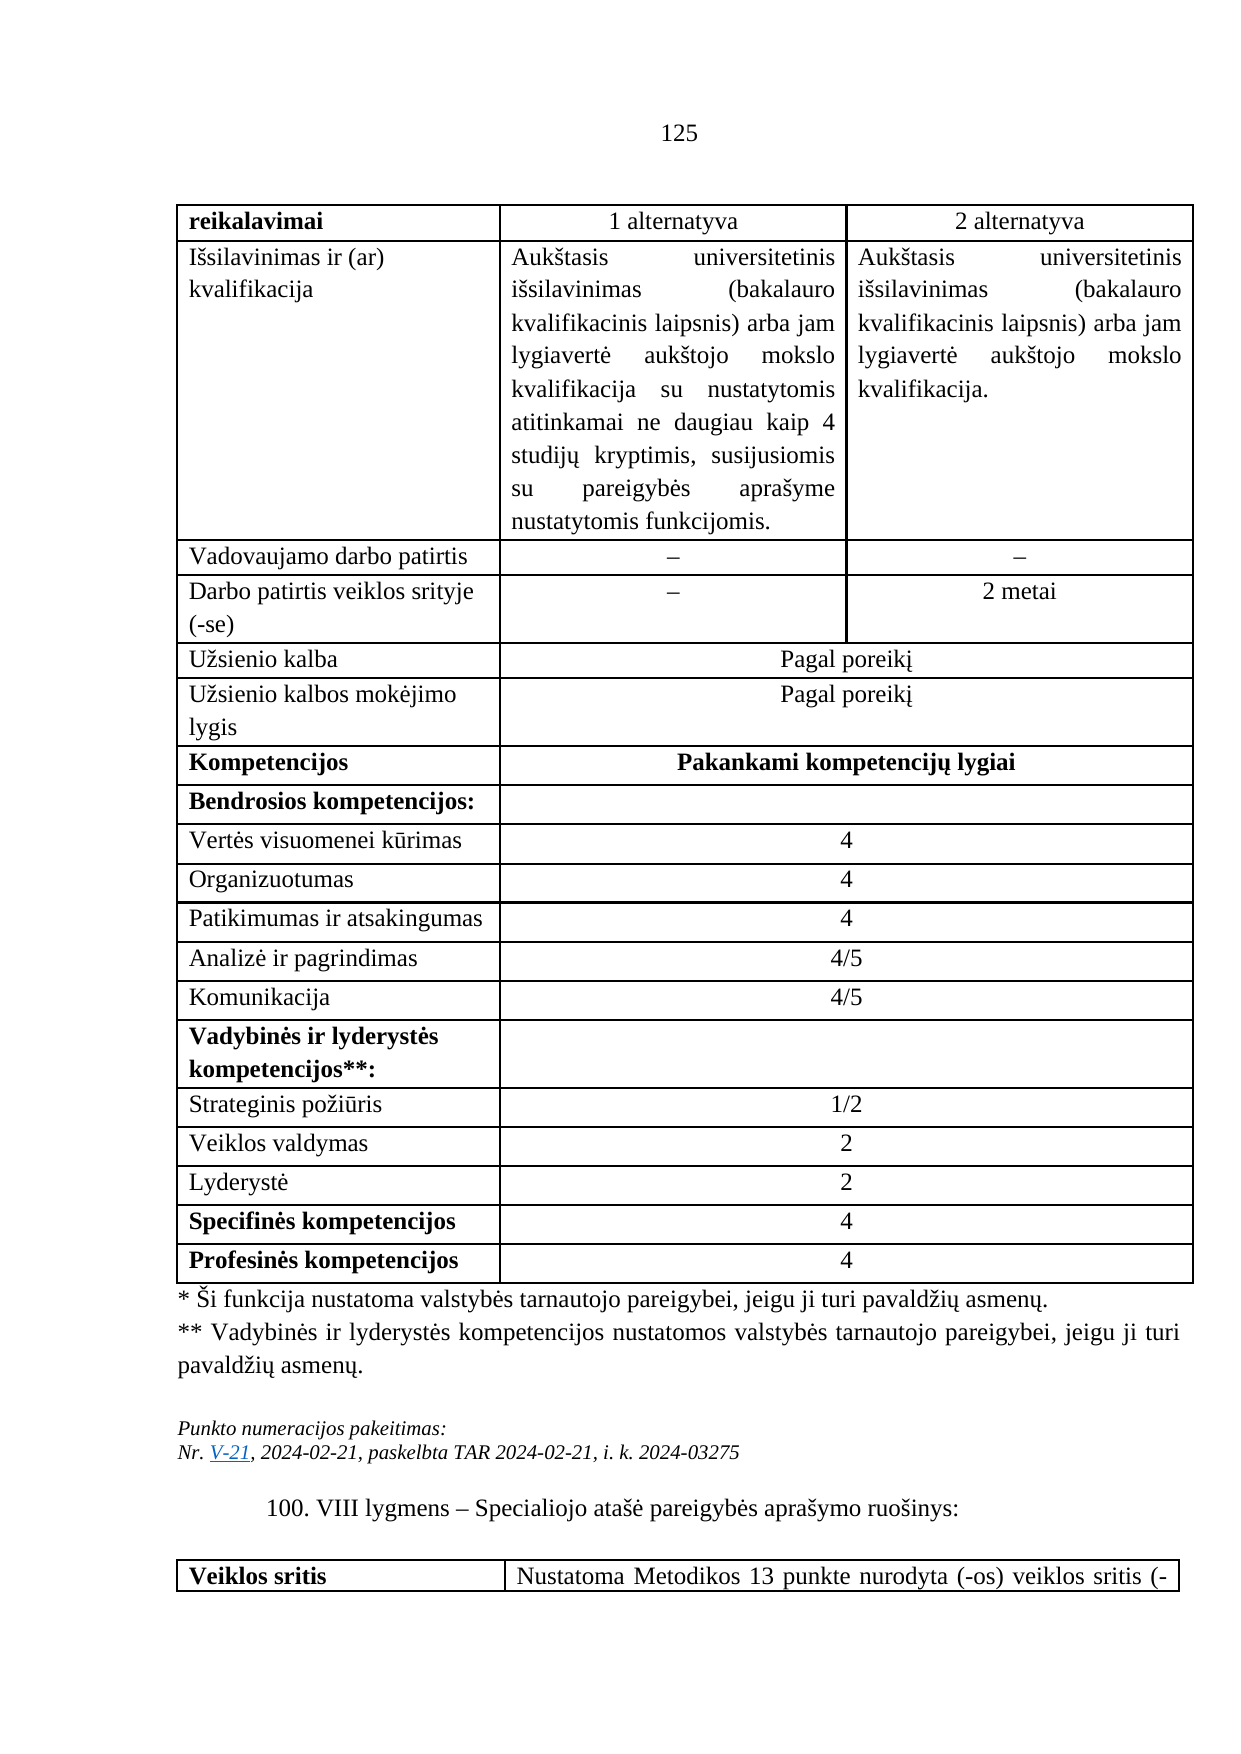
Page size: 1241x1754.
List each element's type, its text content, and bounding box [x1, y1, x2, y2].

table_cell 4 [501, 865, 1192, 901]
table_cell Pagal poreikį [501, 679, 1192, 745]
table_cell – [848, 541, 1192, 574]
table_cell 4 [501, 1245, 1192, 1282]
table_cell Veiklos valdymas [178, 1128, 499, 1165]
table_cell Specifinės kompetencijos [178, 1206, 499, 1243]
table_header Veiklos sritis [178, 1561, 504, 1590]
table_cell Išsilavinimas ir (ar) kvalifikacija [178, 242, 499, 539]
table_cell 4 [501, 904, 1192, 941]
table_cell Užsienio kalbos mokėjimo lygis [178, 679, 499, 745]
table_cell 4 [501, 825, 1192, 862]
table_cell reikalavimai [178, 206, 499, 239]
text ** Vadybinės ir lyderystės kompetencijos nustatomos valstybės tarnautojo pareigybei, jeigu ji turi pavaldžių asmenų. [177, 1317, 1181, 1379]
table_cell – [501, 576, 845, 642]
table_cell [501, 1021, 1192, 1087]
table_cell Vertės visuomenei kūrimas [178, 825, 499, 862]
table_cell Vadybinės ir lyderystės kompetencijos**: [178, 1021, 499, 1087]
table_cell Patikimumas ir atsakingumas [178, 904, 499, 941]
table_cell Lyderystė [178, 1167, 499, 1204]
table_cell 4/5 [501, 943, 1192, 979]
table_cell 2 alternatyva [848, 206, 1192, 239]
table_cell 1 alternatyva [501, 206, 845, 239]
text 100. VIII lygmens – Specialiojo atašė pareigybės aprašymo ruošinys: [177, 1493, 1181, 1522]
table_cell Pakankami kompetencijų lygiai [501, 747, 1192, 784]
table_cell Analizė ir pagrindimas [178, 943, 499, 979]
table_header Nustatoma Metodikos 13 punkte nurodyta (-os) veiklos sritis (- [506, 1561, 1178, 1590]
table_cell 4/5 [501, 982, 1192, 1019]
table_cell Aukštasis universitetinis išsilavinimas (bakalauro kvalifikacinis laipsnis) arba jam lygiavertė aukštojo mokslo kvalifikacija su nustatytomis atitinkamai ne daugiau kaip 4 studijų kryptimis, susijusiomis su pareigybės aprašyme nustatytomis funkcijomis. [501, 242, 845, 539]
table_cell Bendrosios kompetencijos: [178, 786, 499, 823]
table_cell Užsienio kalba [178, 644, 499, 677]
table_cell Vadovaujamo darbo patirtis [178, 541, 499, 574]
table_cell Darbo patirtis veiklos srityje (-se) [178, 576, 499, 642]
table_cell Komunikacija [178, 982, 499, 1019]
table_cell Kompetencijos [178, 747, 499, 784]
table_cell [501, 786, 1192, 823]
table_cell Pagal poreikį [501, 644, 1192, 677]
table_cell 4 [501, 1206, 1192, 1243]
table_cell Organizuotumas [178, 865, 499, 901]
text * Ši funkcija nustatoma valstybės tarnautojo pareigybei, jeigu ji turi pavaldžių asmenų. [177, 1284, 1181, 1313]
table_cell – [501, 541, 845, 574]
table_cell Strateginis požiūris [178, 1089, 499, 1126]
table_cell Aukštasis universitetinis išsilavinimas (bakalauro kvalifikacinis laipsnis) arba jam lygiavertė aukštojo mokslo kvalifikacija. [848, 242, 1192, 539]
table_cell 1/2 [501, 1089, 1192, 1126]
table_cell 2 [501, 1128, 1192, 1165]
text Nr. V-21, 2024-02-21, paskelbta TAR 2024-02-21, i. k. 2024-03275 [177, 1440, 1181, 1464]
table_cell Profesinės kompetencijos [178, 1245, 499, 1282]
text Punkto numeracijos pakeitimas: [177, 1416, 1181, 1440]
table_cell 2 [501, 1167, 1192, 1204]
table_cell 2 metai [848, 576, 1192, 642]
